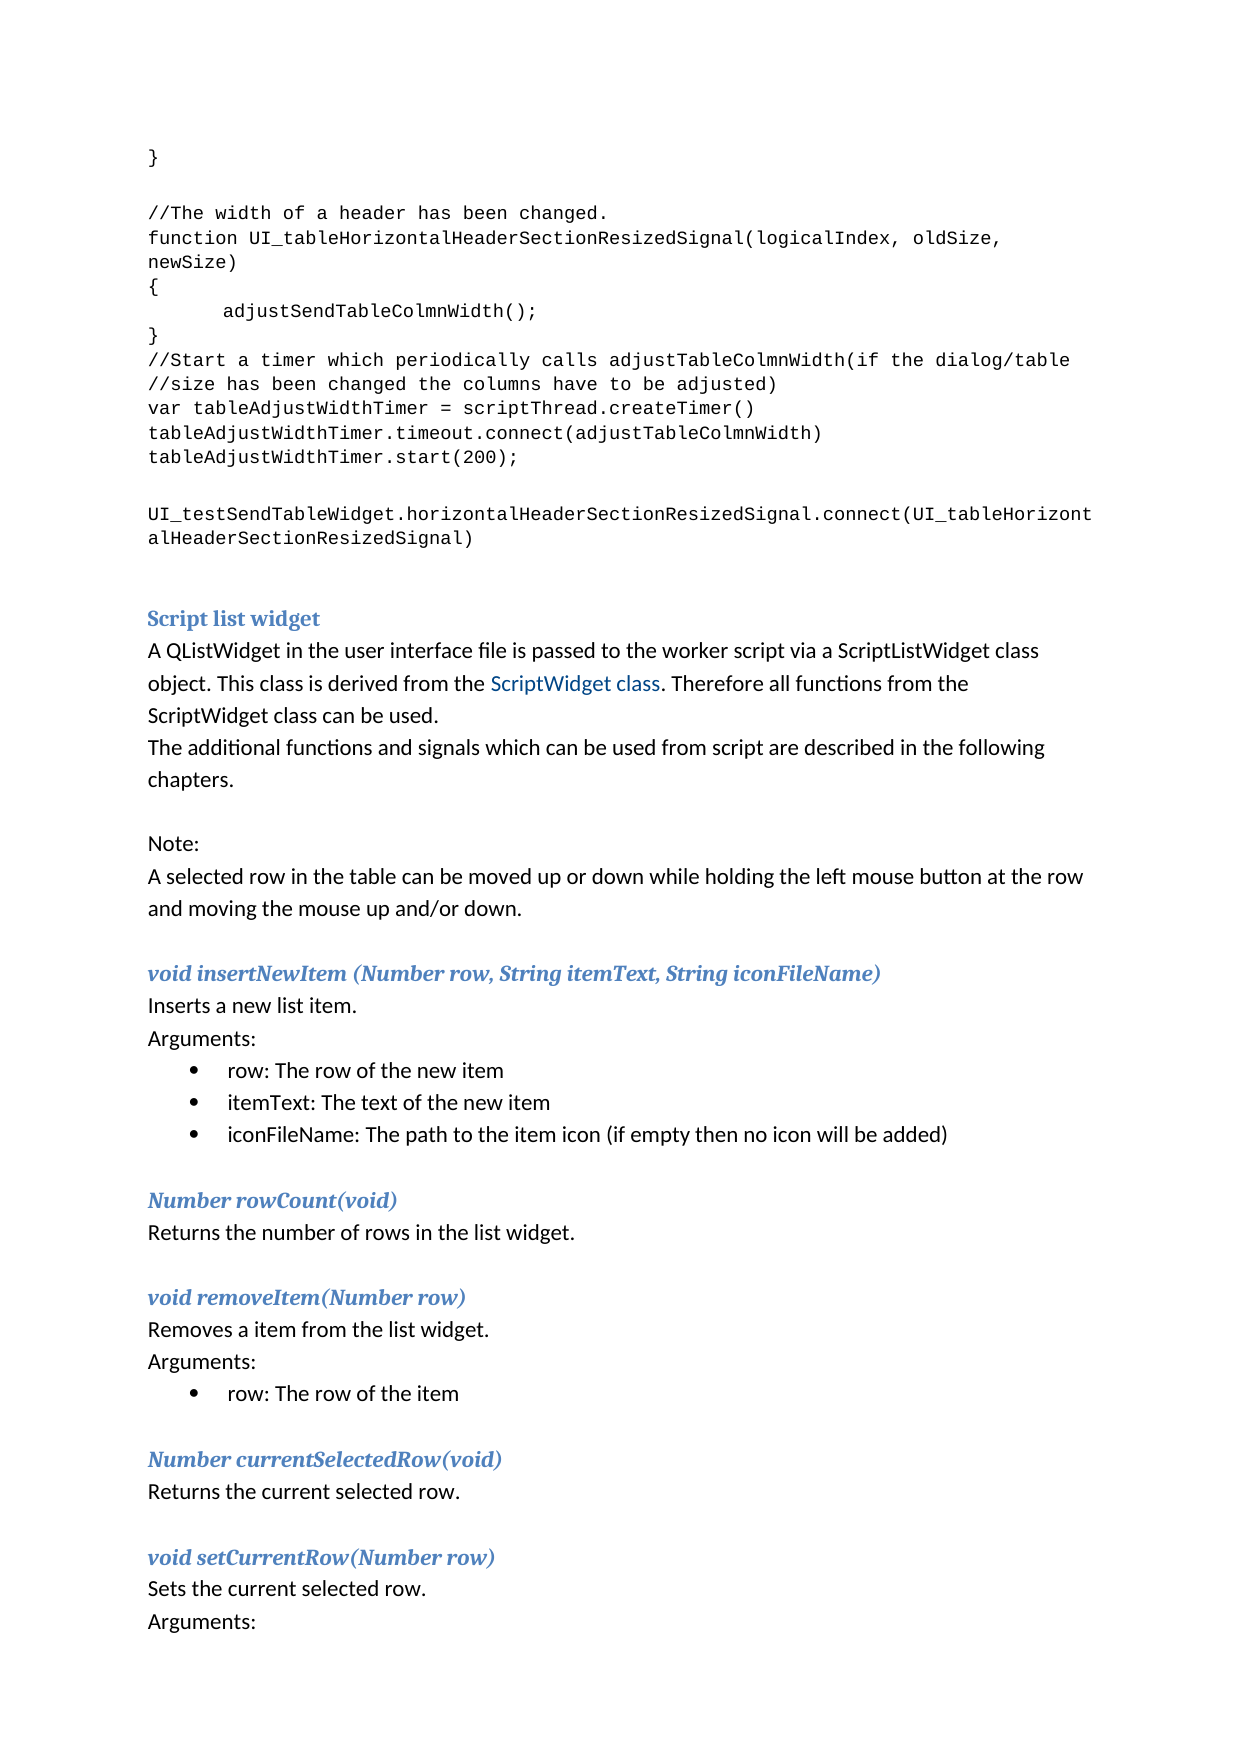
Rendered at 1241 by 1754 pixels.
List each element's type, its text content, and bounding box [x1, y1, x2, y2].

text { [148, 277, 1093, 298]
subtitle Number rowCount(void) [148, 1187, 1093, 1214]
subtitle Script list widget [148, 606, 1093, 633]
text Arguments: [148, 1607, 1093, 1635]
text Returns the current selected row. [148, 1477, 1093, 1505]
text //size has been changed the columns have to be adjusted) [148, 375, 1093, 396]
subtitle void setCurrentRow(Number row) [148, 1544, 1093, 1571]
text UI_testSendTableWidget.horizontalHeaderSectionResizedSignal.connect(UI_tableHorizontalHeaderSectionResizedSignal) [148, 504, 1093, 550]
text } [148, 148, 1093, 169]
text tableAdjustWidthTimer.timeout.connect(adjustTableColmnWidth) [148, 423, 1093, 445]
text Arguments: [148, 1347, 1093, 1375]
subtitle void insertNewItem (Number row, String itemText, String iconFileName) [148, 961, 1093, 988]
subtitle Number currentSelectedRow(void) [148, 1447, 1093, 1473]
text Removes a item from the list widget. [148, 1315, 1093, 1343]
text Sets the current selected row. [148, 1574, 1093, 1603]
text } [148, 326, 1093, 347]
text function UI_tableHorizontalHeaderSectionResizedSignal(logicalIndex, oldSize, newSize) [148, 228, 1093, 274]
text A QListWidget in the user interface file is passed to the worker script via a ScriptListWidget class object. This class is derived from the ScriptWidget class. Therefore all functions from the ScriptWidget class can be used. [148, 636, 1093, 729]
text Note: [148, 829, 1093, 858]
text Returns the number of rows in the list widget. [148, 1218, 1093, 1246]
subtitle void removeItem(Number row) [148, 1285, 1093, 1311]
text adjustSendTableColmnWidth(); [148, 302, 1093, 323]
text Inserts a new list item. [148, 991, 1093, 1019]
text tableAdjustWidthTimer.start(200); [148, 448, 1093, 469]
list itemText: The text of the new item [190, 1088, 1093, 1116]
text var tableAdjustWidthTimer = scriptThread.createTimer() [148, 399, 1093, 420]
list row: The row of the new item [190, 1056, 1093, 1084]
text //The width of a header has been changed. [148, 204, 1093, 225]
text //Start a timer which periodically calls adjustTableColmnWidth(if the dialog/table [148, 350, 1093, 372]
text The additional functions and signals which can be used from script are described in the following chapters. [148, 733, 1093, 793]
list iconFileName: The path to the item icon (if empty then no icon will be added) [190, 1120, 1093, 1148]
list row: The row of the item [190, 1379, 1093, 1408]
text A selected row in the table can be moved up or down while holding the left mouse button at the row and moving the mouse up and/or down. [148, 862, 1093, 922]
text Arguments: [148, 1024, 1093, 1052]
